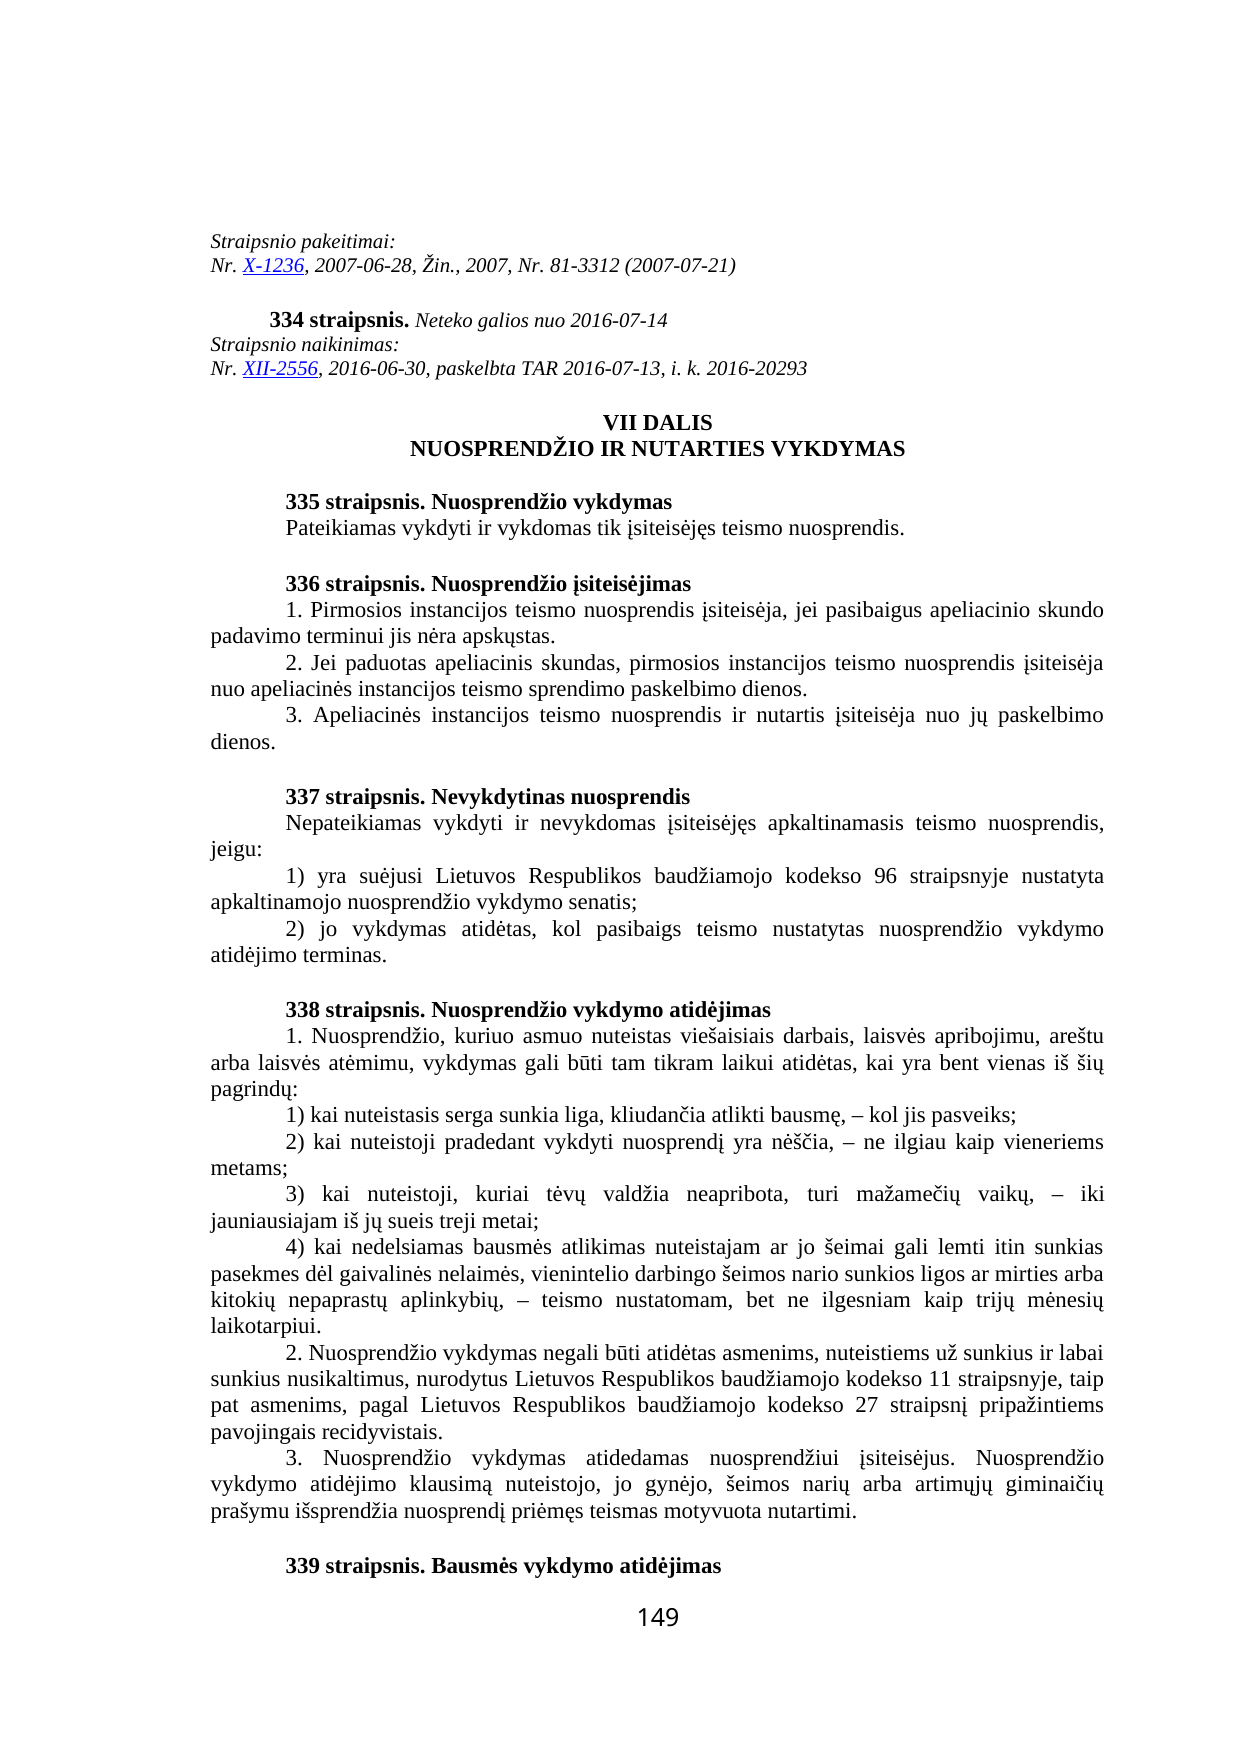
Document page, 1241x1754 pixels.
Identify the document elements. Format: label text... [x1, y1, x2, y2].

text 336 straipsnis. Nuosprendžio įsiteisėjimas [210, 569, 1105, 596]
text Nr. X-1236, 2007-06-28, Žin., 2007, Nr. 81-3312 (2007-07-21) [210, 253, 1105, 277]
text 337 straipsnis. Nevykdytinas nuosprendis [210, 783, 1105, 809]
text 2) kai nuteistoji pradedant vykdyti nuosprendį yra nėščia, – ne ilgiau kaip vieneriems metams; [210, 1128, 1105, 1181]
text 2. Nuosprendžio vykdymas negali būti atidėtas asmenims, nuteistiems už sunkius ir labai sunkius nusikaltimus, nurodytus Lietuvos Respublikos baudžiamojo kodekso 11 straipsnyje, taip pat asmenims, pagal Lietuvos Respublikos baudžiamojo kodekso 27 straipsnį pripažintiems pavojingais recidyvistais. [210, 1339, 1105, 1444]
text Pateikiamas vykdyti ir vykdomas tik įsiteisėjęs teismo nuosprendis. [210, 514, 1105, 541]
text 1. Nuosprendžio, kuriuo asmuo nuteistas viešaisiais darbais, laisvės apribojimu, areštu arba laisvės atėmimu, vykdymas gali būti tam tikram laikui atidėtas, kai yra bent vienas iš šių pagrindų: [210, 1022, 1105, 1101]
text 3. Nuosprendžio vykdymas atidedamas nuosprendžiui įsiteisėjus. Nuosprendžio vykdymo atidėjimo klausimą nuteistojo, jo gynėjo, šeimos narių arba artimųjų giminaičių prašymu išsprendžia nuosprendį priėmęs teismas motyvuota nutartimi. [210, 1444, 1105, 1523]
text 3) kai nuteistoji, kuriai tėvų valdžia neapribota, turi mažamečių vaikų, – iki jauniausiajam iš jų sueis treji metai; [210, 1181, 1105, 1233]
text 338 straipsnis. Nuosprendžio vykdymo atidėjimas [210, 996, 1105, 1022]
text 339 straipsnis. Bausmės vykdymo atidėjimas [210, 1552, 1105, 1578]
text 1) kai nuteistasis serga sunkia liga, kliudančia atlikti bausmę, – kol jis pasveiks; [210, 1101, 1105, 1128]
subtitle VII dalis [210, 409, 1105, 435]
text 2) jo vykdymas atidėtas, kol pasibaigs teismo nustatytas nuosprendžio vykdymo atidėjimo terminas. [210, 914, 1105, 967]
text 1. Pirmosios instancijos teismo nuosprendis įsiteisėja, jei pasibaigus apeliacinio skundo padavimo terminui jis nėra apskųstas. [210, 596, 1105, 649]
text Straipsnio pakeitimai: [210, 229, 1105, 253]
text Straipsnio naikinimas: [210, 332, 1105, 356]
text 3. Apeliacinės instancijos teismo nuosprendis ir nutartis įsiteisėja nuo jų paskelbimo dienos. [210, 701, 1105, 754]
text Nepateikiamas vykdyti ir nevykdomas įsiteisėjęs apkaltinamasis teismo nuosprendis, jeigu: [210, 809, 1105, 862]
text 334 straipsnis. Neteko galios nuo 2016-07-14 [210, 306, 1105, 332]
text Nr. XII-2556, 2016-06-30, paskelbta TAR 2016-07-13, i. k. 2016-20293 [210, 356, 1105, 380]
text 335 straipsnis. Nuosprendžio vykdymas [210, 488, 1105, 514]
text Nuosprendžio ir nutarties vykdymas [210, 435, 1105, 462]
text 4) kai nedelsiamas bausmės atlikimas nuteistajam ar jo šeimai gali lemti itin sunkias pasekmes dėl gaivalinės nelaimės, vienintelio darbingo šeimos nario sunkios ligos ar mirties arba kitokių nepaprastų aplinkybių, – teismo nustatomam, bet ne ilgesniam kaip trijų mėnesių laikotarpiui. [210, 1233, 1105, 1339]
text 2. Jei paduotas apeliacinis skundas, pirmosios instancijos teismo nuosprendis įsiteisėja nuo apeliacinės instancijos teismo sprendimo paskelbimo dienos. [210, 649, 1105, 701]
text 1) yra suėjusi Lietuvos Respublikos baudžiamojo kodekso 96 straipsnyje nustatyta apkaltinamojo nuosprendžio vykdymo senatis; [210, 862, 1105, 914]
